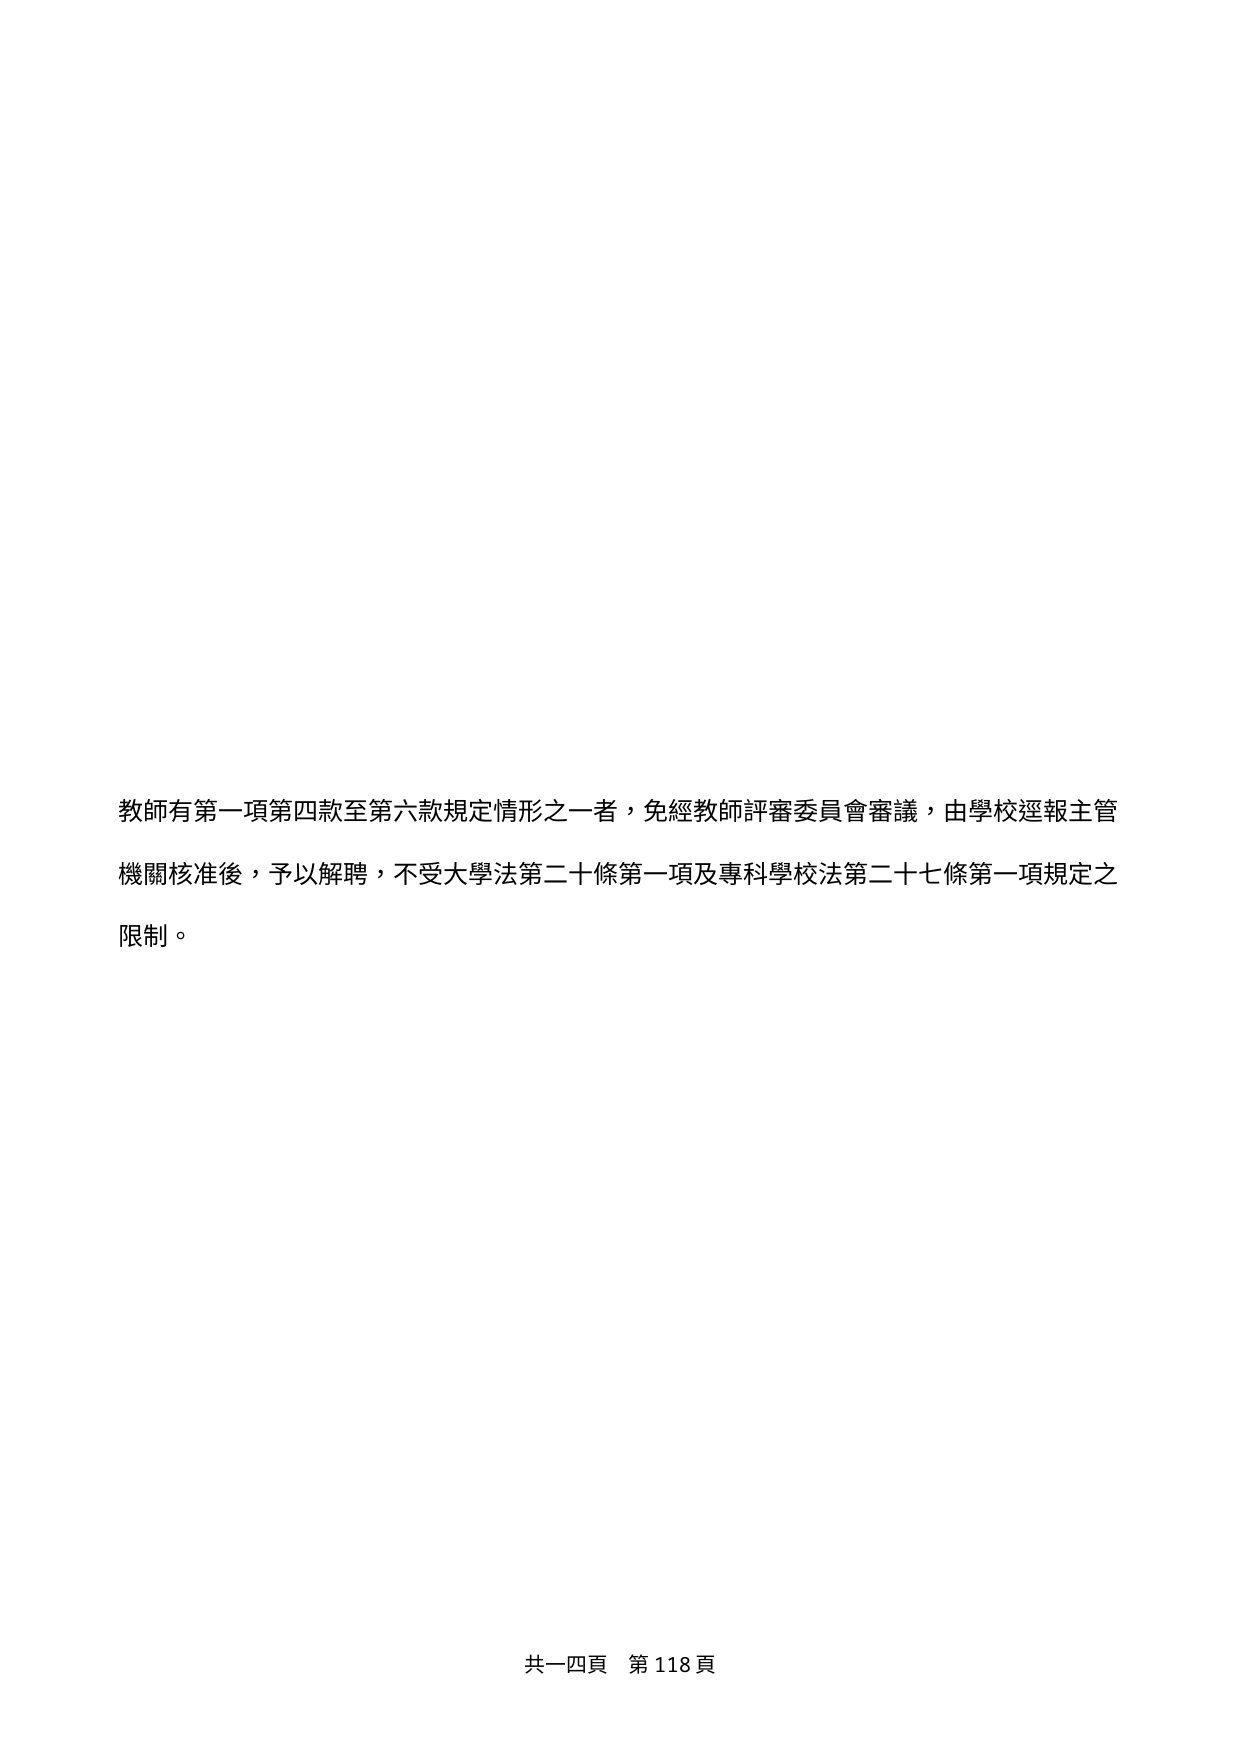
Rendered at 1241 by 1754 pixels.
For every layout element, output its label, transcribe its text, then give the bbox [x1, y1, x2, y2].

text 教師有第一項第四款至第六款規定情形之一者，免經教師評審委員會審議，由學校逕報主管機關核准後，予以解聘，不受大學法第二十條第一項及專科學校法第二十七條第一項規定之限制。 [118, 768, 1122, 956]
